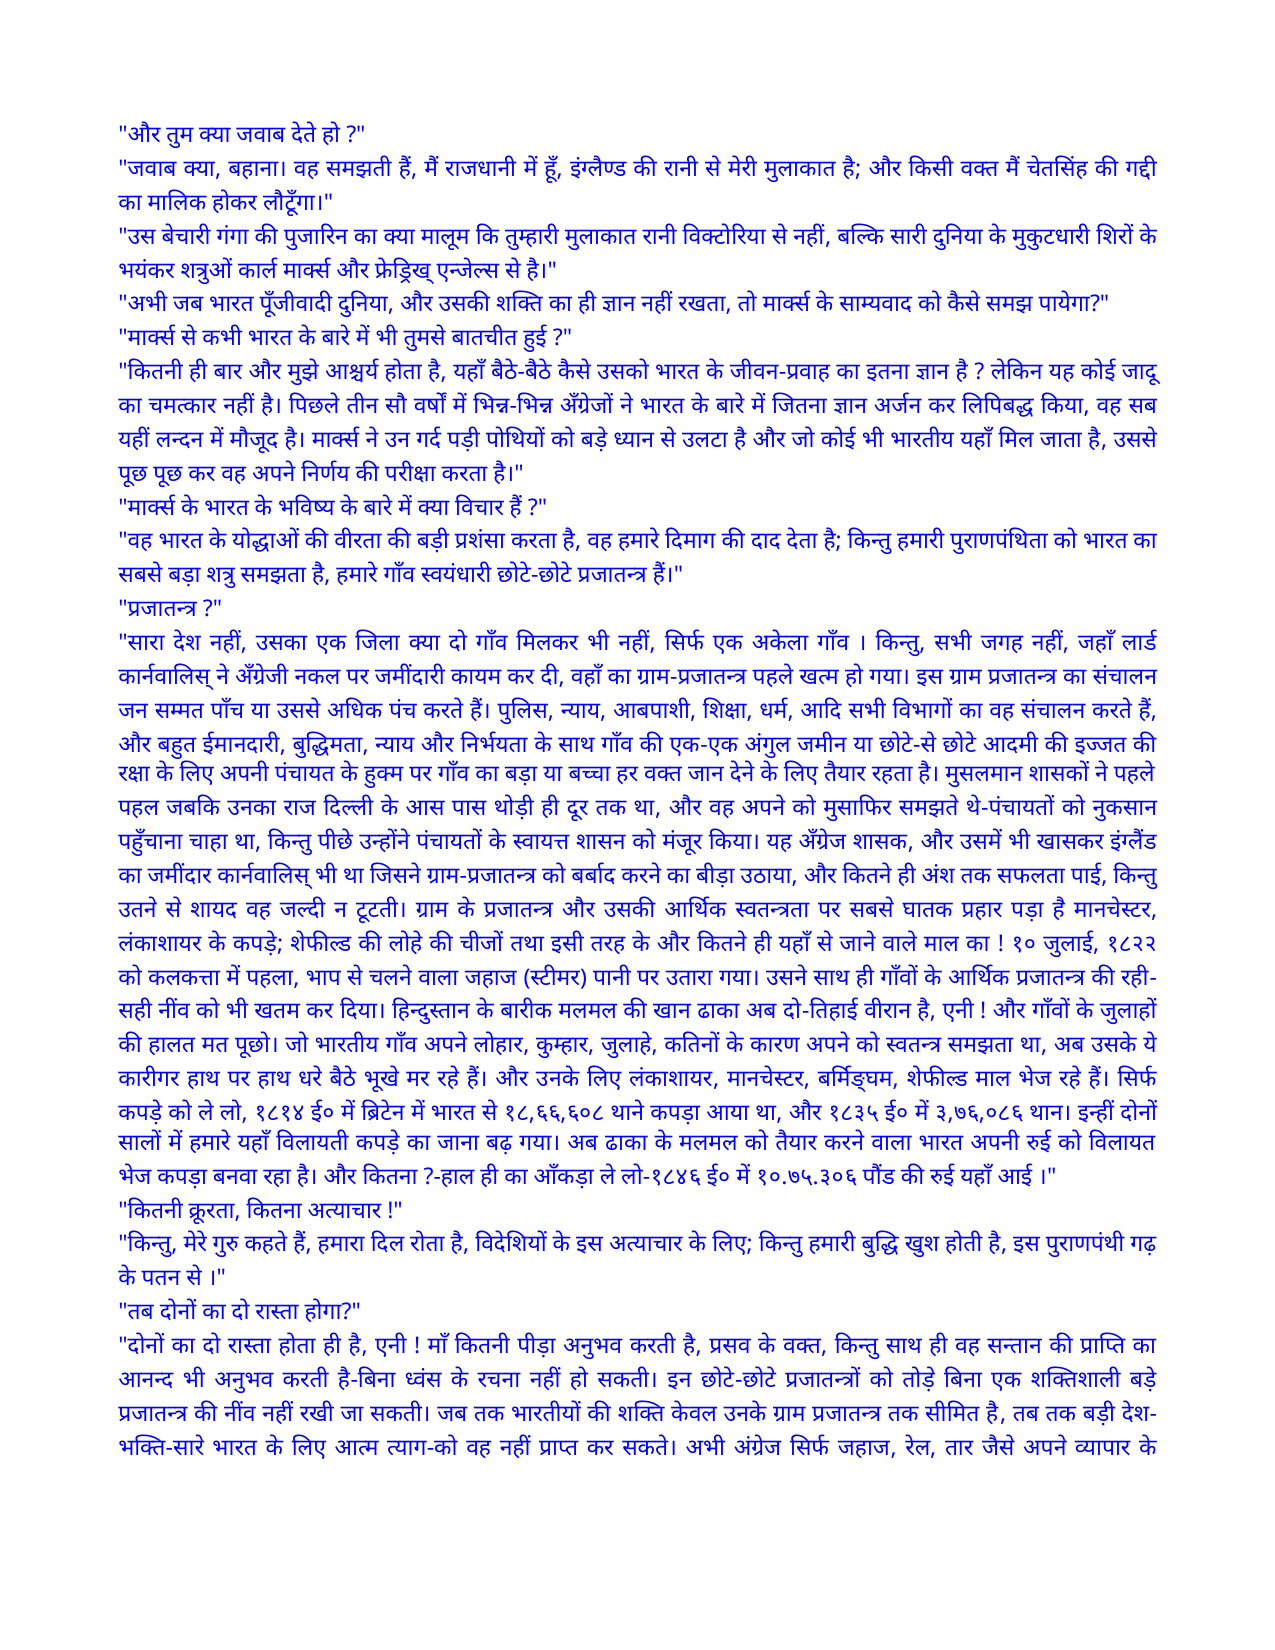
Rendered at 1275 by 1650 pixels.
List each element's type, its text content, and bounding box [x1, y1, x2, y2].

text "सारा देश नहीं, उसका एक जिला क्या दो गाँव मिलकर भी नहीं, सिर्फ एक अकेला गाँव । किन्तु, सभी जगह नहीं, जहाँ लार्ड कार्नवालिस् ने अँग्रेजी नकल पर जमींदारी कायम कर दी, वहाँ का ग्राम-प्रजातन्त्र पहले खत्म हो गया। इस ग्राम प्रजातन्त्र का संचालन जन सम्मत पाँच या उससे अधिक पंच करते हैं। पुलिस, न्याय, आबपाशी, शिक्षा, धर्म, आदि सभी विभागों का वह संचालन करते हैं, और बहुत ईमानदारी, बुद्धिमता, न्याय और निर्भयता के साथ गाँव की एक-एक अंगुल जमीन या छोटे-से छोटे आदमी की इज्जत की रक्षा के लिए अपनी पंचायत के हुक्म पर गाँव का बड़ा या बच्चा हर वक्त जान देने के लिए तैयार रहता है। मुसलमान शासकों ने पहले पहल जबकि उनका राज दिल्ली के आस पास थोड़ी ही दूर तक था, और वह अपने को मुसाफिर समझते थे-पंचायतों को नुकसान पहुँचाना चाहा था, किन्तु पीछे उन्होंने पंचायतों के स्वायत्त शासन को मंजूर किया। यह अँग्रेज शासक, और उसमें भी खासकर इंग्लैंड का जमींदार कार्नवालिस् भी था जिसने ग्राम-प्रजातन्त्र को बर्बाद करने का बीड़ा उठाया, और कितने ही अंश तक सफलता पाई, किन्तु उतने से शायद वह जल्दी न टूटती। ग्राम के प्रजातन्त्र और उसकी आर्थिक स्वतन्त्रता पर सबसे घातक प्रहार पड़ा है मानचेस्टर, लंकाशायर के कपड़े; शेफील्ड की लोहे की चीजों तथा इसी तरह के और कितने ही यहाँ से जाने वाले माल का ! १० जुलाई, १८२२ को कलकत्ता में पहला, भाप से चलने वाला जहाज (स्टीमर) पानी पर उतारा गया। उसने साथ ही गाँवों के आर्थिक प्रजातन्त्र की रही-सही नींव को भी खतम कर दिया। हिन्दुस्तान के बारीक मलमल की खान ढाका अब दो-तिहाई वीरान है, एनी ! और गाँवों के जुलाहों की हालत मत पूछो। जो भारतीय गाँव अपने लोहार, कुम्हार, जुलाहे, कतिनों के कारण अपने को स्वतन्त्र समझता था, अब उसके ये कारीगर हाथ पर हाथ धरे बैठे भूखे मर रहे हैं। और उनके लिए लंकाशायर, मानचेस्टर, बर्मिङ्घम, शेफील्ड माल भेज रहे हैं। सिर्फ कपड़े को ले लो, १८१४ ई० में ब्रिटेन में भारत से १८,६६,६०८ थाने कपड़ा आया था, और १८३५ ई० में ३,७६,०८६ थान। इन्हीं दोनों सालों में हमारे यहाँ विलायती कपड़े का जाना बढ़ गया। अब ढाका के मलमल को तैयार करने वाला भारत अपनी रुई को विलायत भेज कपड़ा बनवा रहा है। और कितना ?-हाल ही का आँकड़ा ले लो-१८४६ ई० में १०.७५.३०६ पौंड की रुई यहाँ आई ।" [118, 626, 1157, 1193]
text "और तुम क्या जवाब देते हो ?" [118, 118, 1157, 152]
text "अभी जब भारत पूँजीवादी दुनिया, और उसकी शक्ति का ही ज्ञान नहीं रखता, तो मार्क्स के साम्यवाद को कैसे समझ पायेगा?" [118, 287, 1157, 321]
text "मार्क्स के भारत के भविष्य के बारे में क्या विचार हैं ?" [118, 491, 1157, 524]
text "मार्क्स से कभी भारत के बारे में भी तुमसे बातचीत हुई ?" [118, 321, 1157, 355]
text "प्रजातन्त्र ?" [118, 592, 1157, 626]
text "जवाब क्या, बहाना। वह समझती हैं, मैं राजधानी में हूँ, इंग्लैण्ड की रानी से मेरी मुलाकात है; और किसी वक्त मैं चेतसिंह की गद्दी का मालिक होकर लौटूँगा।" [118, 152, 1157, 220]
text "तब दोनों का दो रास्ता होगा?" [118, 1295, 1157, 1329]
text "कितनी क्रूरता, कितना अत्याचार !" [118, 1193, 1157, 1227]
text "दोनों का दो रास्ता होता ही है, एनी ! माँ कितनी पीड़ा अनुभव करती है, प्रसव के वक्त, किन्तु साथ ही वह सन्तान की प्राप्ति का आनन्द भी अनुभव करती है-बिना ध्वंस के रचना नहीं हो सकती। इन छोटे-छोटे प्रजातन्त्रों को तोड़े बिना एक शक्तिशाली बड़े प्रजातन्त्र की नींव नहीं रखी जा सकती। जब तक भारतीयों की शक्ति केवल उनके ग्राम प्रजातन्त्र तक सीमित है, तब तक बड़ी देश-भक्ति-सारे भारत के लिए आत्म त्याग-को वह नहीं प्राप्त कर सकते। अभी अंग्रेज सिर्फ जहाज, रेल, तार जैसे अपने व्यापार के [118, 1329, 1157, 1464]
text "किन्तु, मेरे गुरु कहते हैं, हमारा दिल रोता है, विदेशियों के इस अत्याचार के लिए; किन्तु हमारी बुद्धि खुश होती है, इस पुराणपंथी गढ़ के पतन से ।" [118, 1227, 1157, 1295]
text "उस बेचारी गंगा की पुजारिन का क्या मालूम कि तुम्हारी मुलाकात रानी विक्टोरिया से नहीं, बल्कि सारी दुनिया के मुकुटधारी शिरों के भयंकर शत्रुओं कार्ल मार्क्स और फ्रेड्रिख् एन्जेल्स से है।" [118, 220, 1157, 287]
text "वह भारत के योद्धाओं की वीरता की बड़ी प्रशंसा करता है, वह हमारे दिमाग की दाद देता है; किन्तु हमारी पुराणपंथिता को भारत का सबसे बड़ा शत्रु समझता है, हमारे गाँव स्वयंधारी छोटे-छोटे प्रजातन्त्र हैं।" [118, 524, 1157, 592]
text "कितनी ही बार और मुझे आश्चर्य होता है, यहाँ बैठे-बैठे कैसे उसको भारत के जीवन-प्रवाह का इतना ज्ञान है ? लेकिन यह कोई जादू का चमत्कार नहीं है। पिछले तीन सौ वर्षों में भिन्न-भिन्न अँग्रेजों ने भारत के बारे में जितना ज्ञान अर्जन कर लिपिबद्ध किया, वह सब यहीं लन्दन में मौजूद है। मार्क्स ने उन गर्द पड़ी पोथियों को बड़े ध्यान से उलटा है और जो कोई भी भारतीय यहाँ मिल जाता है, उससे पूछ पूछ कर वह अपने निर्णय की परीक्षा करता है।" [118, 355, 1157, 491]
